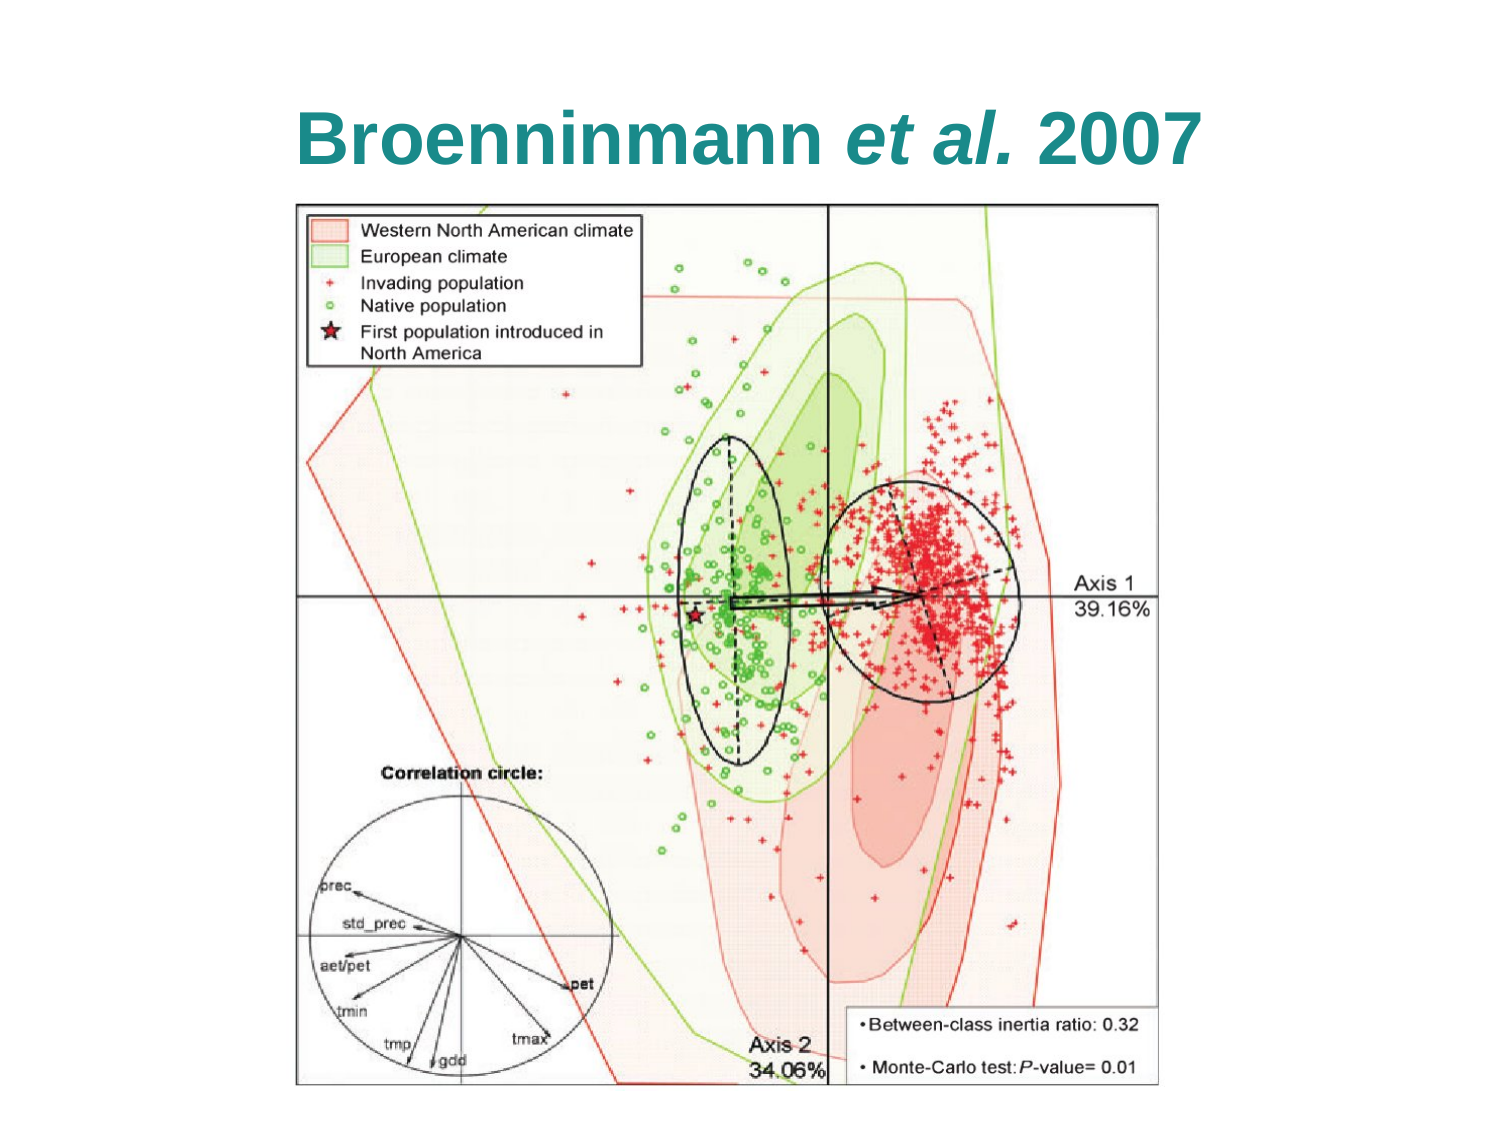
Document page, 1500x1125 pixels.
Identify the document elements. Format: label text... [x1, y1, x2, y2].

picture [286, 198, 1165, 1091]
title Broenninmann et al. 2007 [112, 68, 1388, 209]
